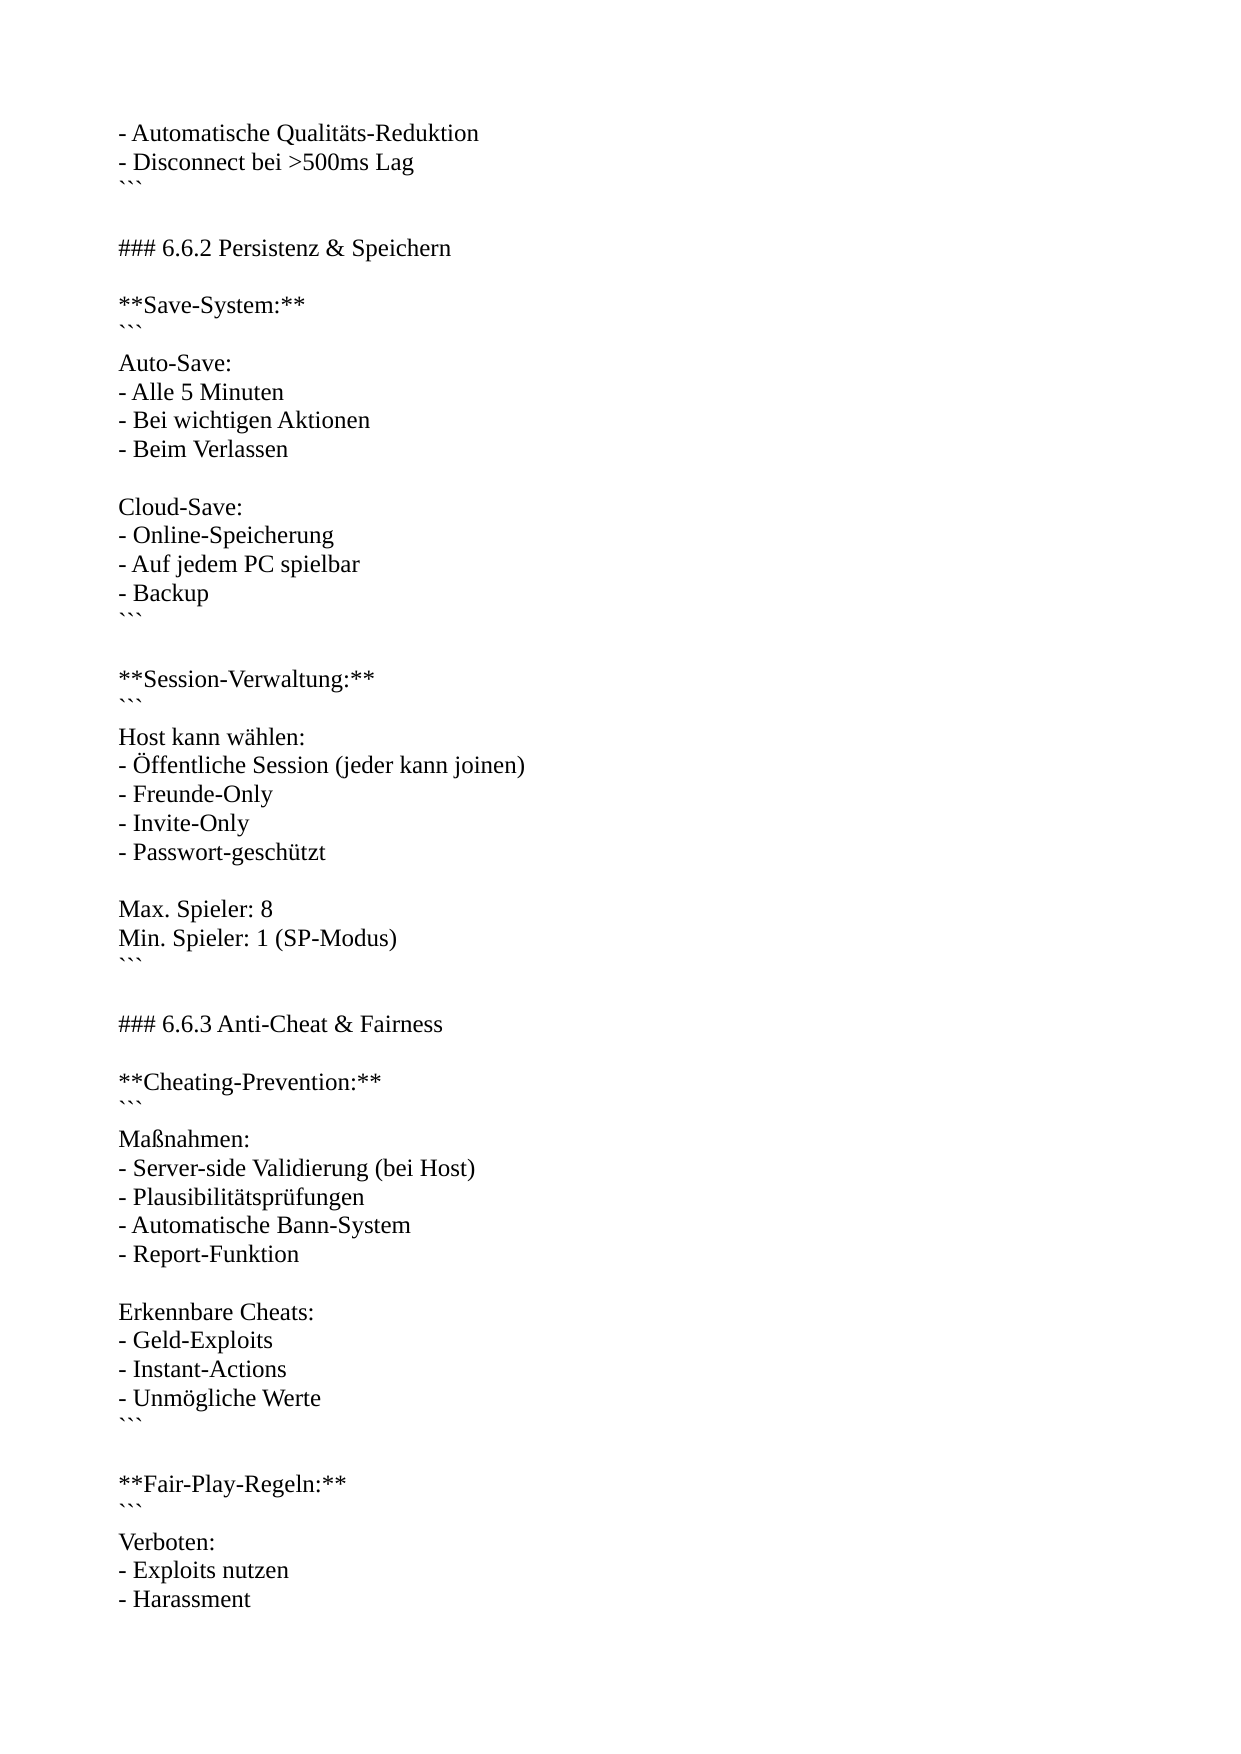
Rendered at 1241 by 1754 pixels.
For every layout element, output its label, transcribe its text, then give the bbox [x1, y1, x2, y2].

text - Automatische Qualitäts-Reduktion - Disconnect bei >500ms Lag ``` ### 6.6.2 Persistenz & Speichern **Save-System:** ``` Auto-Save: - Alle 5 Minuten - Bei wichtigen Aktionen - Beim Verlassen Cloud-Save: - Online-Speicherung - Auf jedem PC spielbar - Backup ``` **Session-Verwaltung:** ``` Host kann wählen: - Öffentliche Session (jeder kann joinen) - Freunde-Only - Invite-Only - Passwort-geschützt Max. Spieler: 8 Min. Spieler: 1 (SP-Modus) ``` ### 6.6.3 Anti-Cheat & Fairness **Cheating-Prevention:** ``` Maßnahmen: - Server-side Validierung (bei Host) - Plausibilitätsprüfungen - Automatische Bann-System - Report-Funktion Erkennbare Cheats: - Geld-Exploits - Instant-Actions - Unmögliche Werte ``` **Fair-Play-Regeln:** ``` Verboten: - Exploits nutzen - Harassment [118, 118, 1122, 1613]
